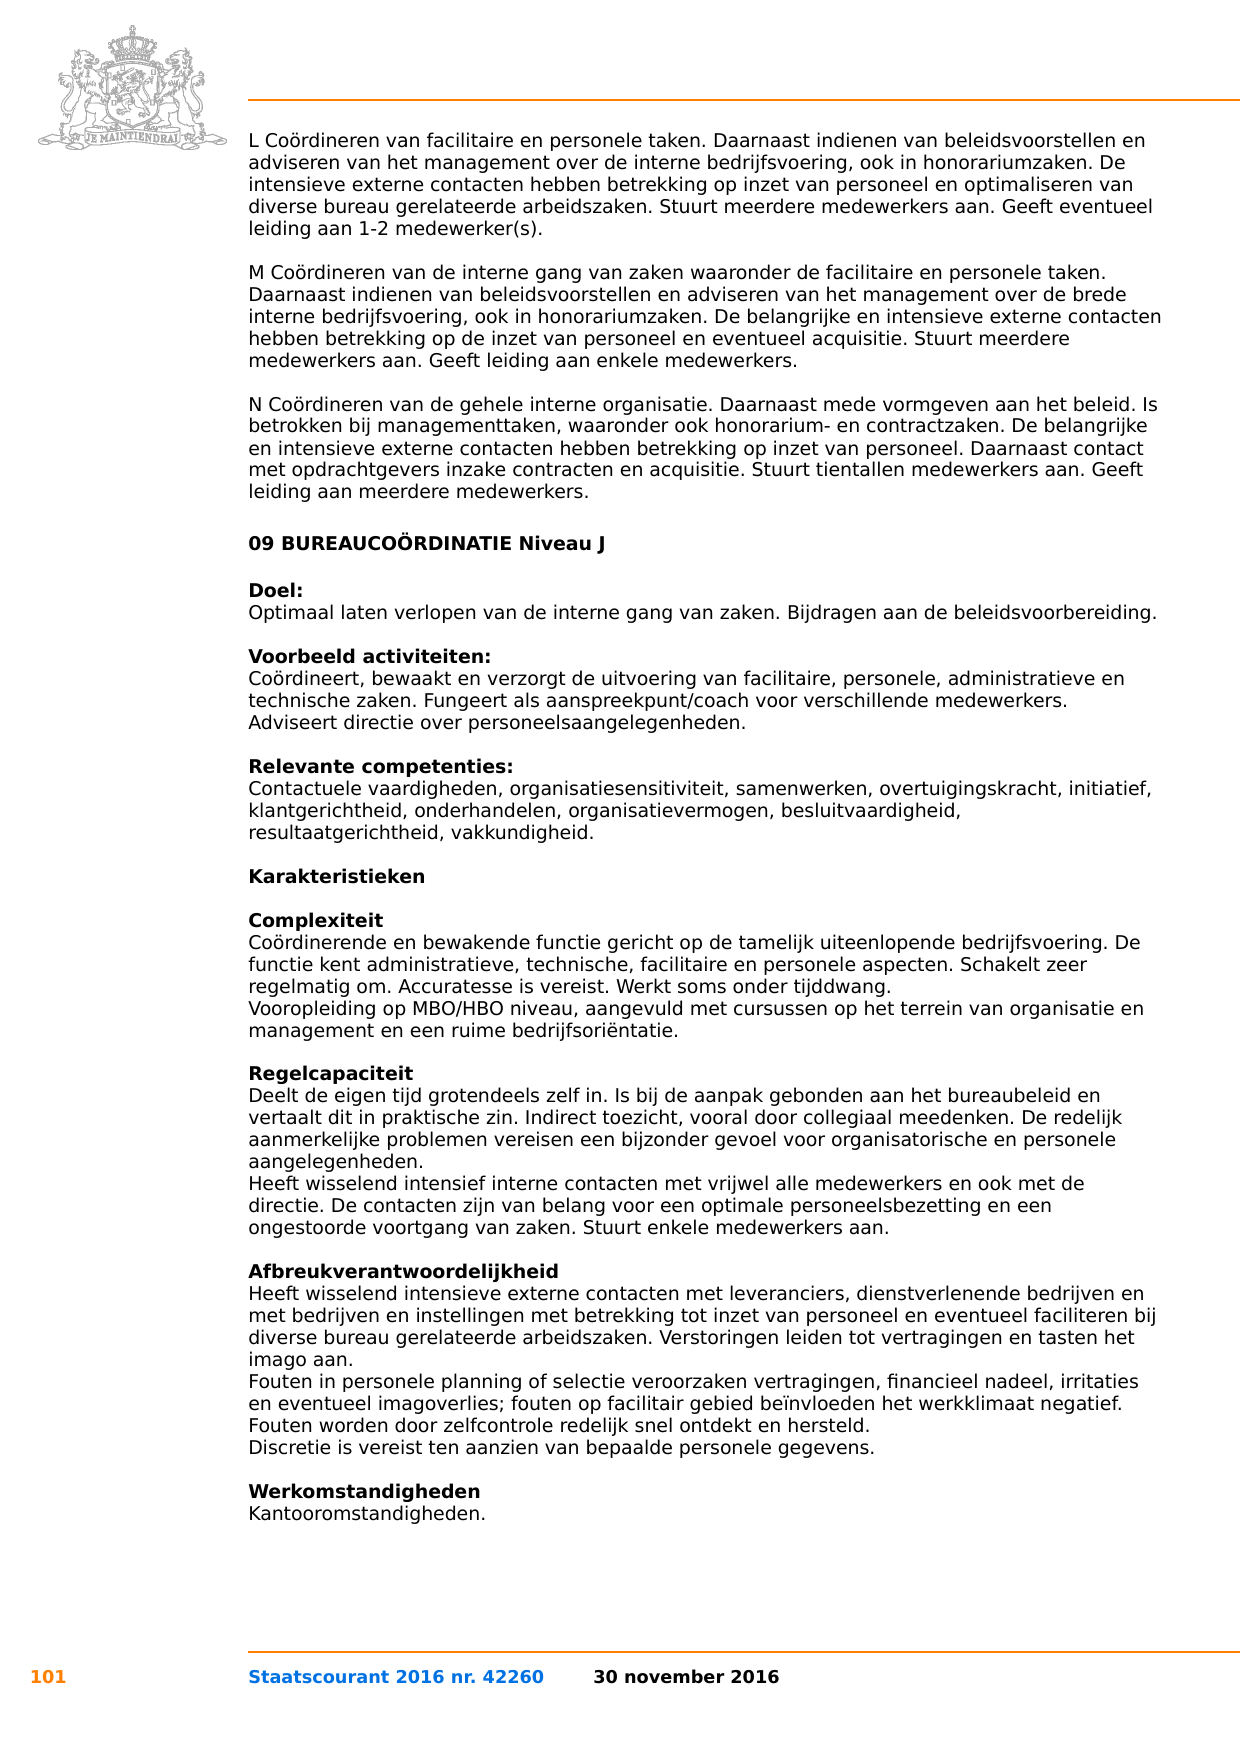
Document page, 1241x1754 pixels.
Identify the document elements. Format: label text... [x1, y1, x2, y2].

text Deelt de eigen tijd grotendeels zelf in. Is bij de aanpak gebonden aan het bureaubeleid en vertaalt dit in praktische zin. Indirect toezicht, vooral door collegiaal meedenken. De redelijk aanmerkelijke problemen vereisen een bijzonder gevoel voor organisatorische en personele aangelegenheden. [248, 1085, 1163, 1173]
subtitle 09 BUREAUCOÖRDINATIE Niveau J [248, 533, 1163, 555]
text Heeft wisselend intensieve externe contacten met leveranciers, dienstverlenende bedrijven en met bedrijven en instellingen met betrekking tot inzet van personeel en eventueel faciliteren bij diverse bureau gerelateerde arbeidszaken. Verstoringen leiden tot vertragingen en tasten het imago aan. [248, 1283, 1163, 1371]
text L Coördineren van facilitaire en personele taken. Daarnaast indienen van beleidsvoorstellen en adviseren van het management over de interne bedrijfsvoering, ook in honorariumzaken. De intensieve externe contacten hebben betrekking op inzet van personeel en optimaliseren van diverse bureau gerelateerde arbeidszaken. Stuurt meerdere medewerkers aan. Geeft eventueel leiding aan 1-2 medewerker(s). [248, 130, 1163, 240]
text Vooropleiding op MBO/HBO niveau, aangevuld met cursussen op het terrein van organisatie en management en een ruime bedrijfsoriëntatie. [248, 997, 1163, 1041]
text Discretie is vereist ten aanzien van bepaalde personele gegevens. [248, 1437, 1163, 1459]
text Doel: [248, 580, 1163, 602]
text Werkomstandigheden [248, 1481, 1163, 1503]
text Voorbeeld activiteiten: [248, 646, 1163, 668]
text Complexiteit [248, 909, 1163, 932]
text Afbreukverantwoordelijkheid [248, 1261, 1163, 1283]
picture [38, 25, 227, 150]
text Coördinerende en bewakende functie gericht op de tamelijk uiteenlopende bedrijfsvoering. De functie kent administratieve, technische, facilitaire en personele aspecten. Schakelt zeer regelmatig om. Accuratesse is vereist. Werkt soms onder tijddwang. [248, 932, 1163, 997]
text Karakteristieken [248, 866, 1163, 888]
text Regelcapaciteit [248, 1063, 1163, 1085]
text Heeft wisselend intensief interne contacten met vrijwel alle medewerkers en ook met de directie. De contacten zijn van belang voor een optimale personeelsbezetting en een ongestoorde voortgang van zaken. Stuurt enkele medewerkers aan. [248, 1173, 1163, 1239]
text Relevante competenties: [248, 756, 1163, 778]
text N Coördineren van de gehele interne organisatie. Daarnaast mede vormgeven aan het beleid. Is betrokken bij managementtaken, waaronder ook honorarium- en contractzaken. De belangrijke en intensieve externe contacten hebben betrekking op inzet van personeel. Daarnaast contact met opdrachtgevers inzake contracten en acquisitie. Stuurt tientallen medewerkers aan. Geeft leiding aan meerdere medewerkers. [248, 393, 1163, 503]
text Contactuele vaardigheden, organisatiesensitiviteit, samenwerken, overtuigingskracht, initiatief, klantgerichtheid, onderhandelen, organisatievermogen, besluitvaardigheid, resultaatgerichtheid, vakkundigheid. [248, 778, 1163, 844]
text Kantooromstandigheden. [248, 1503, 1163, 1525]
text Fouten in personele planning of selectie veroorzaken vertragingen, financieel nadeel, irritaties en eventueel imagoverlies; fouten op facilitair gebied beïnvloeden het werkklimaat negatief. Fouten worden door zelfcontrole redelijk snel ontdekt en hersteld. [248, 1371, 1163, 1437]
text M Coördineren van de interne gang van zaken waaronder de facilitaire en personele taken. Daarnaast indienen van beleidsvoorstellen en adviseren van het management over de brede interne bedrijfsvoering, ook in honorariumzaken. De belangrijke en intensieve externe contacten hebben betrekking op de inzet van personeel en eventueel acquisitie. Stuurt meerdere medewerkers aan. Geeft leiding aan enkele medewerkers. [248, 262, 1163, 372]
text Coördineert, bewaakt en verzorgt de uitvoering van facilitaire, personele, administratieve en technische zaken. Fungeert als aanspreekpunt/coach voor verschillende medewerkers. Adviseert directie over personeelsaangelegenheden. [248, 668, 1163, 734]
text Optimaal laten verlopen van de interne gang van zaken. Bijdragen aan de beleidsvoorbereiding. [248, 602, 1163, 624]
